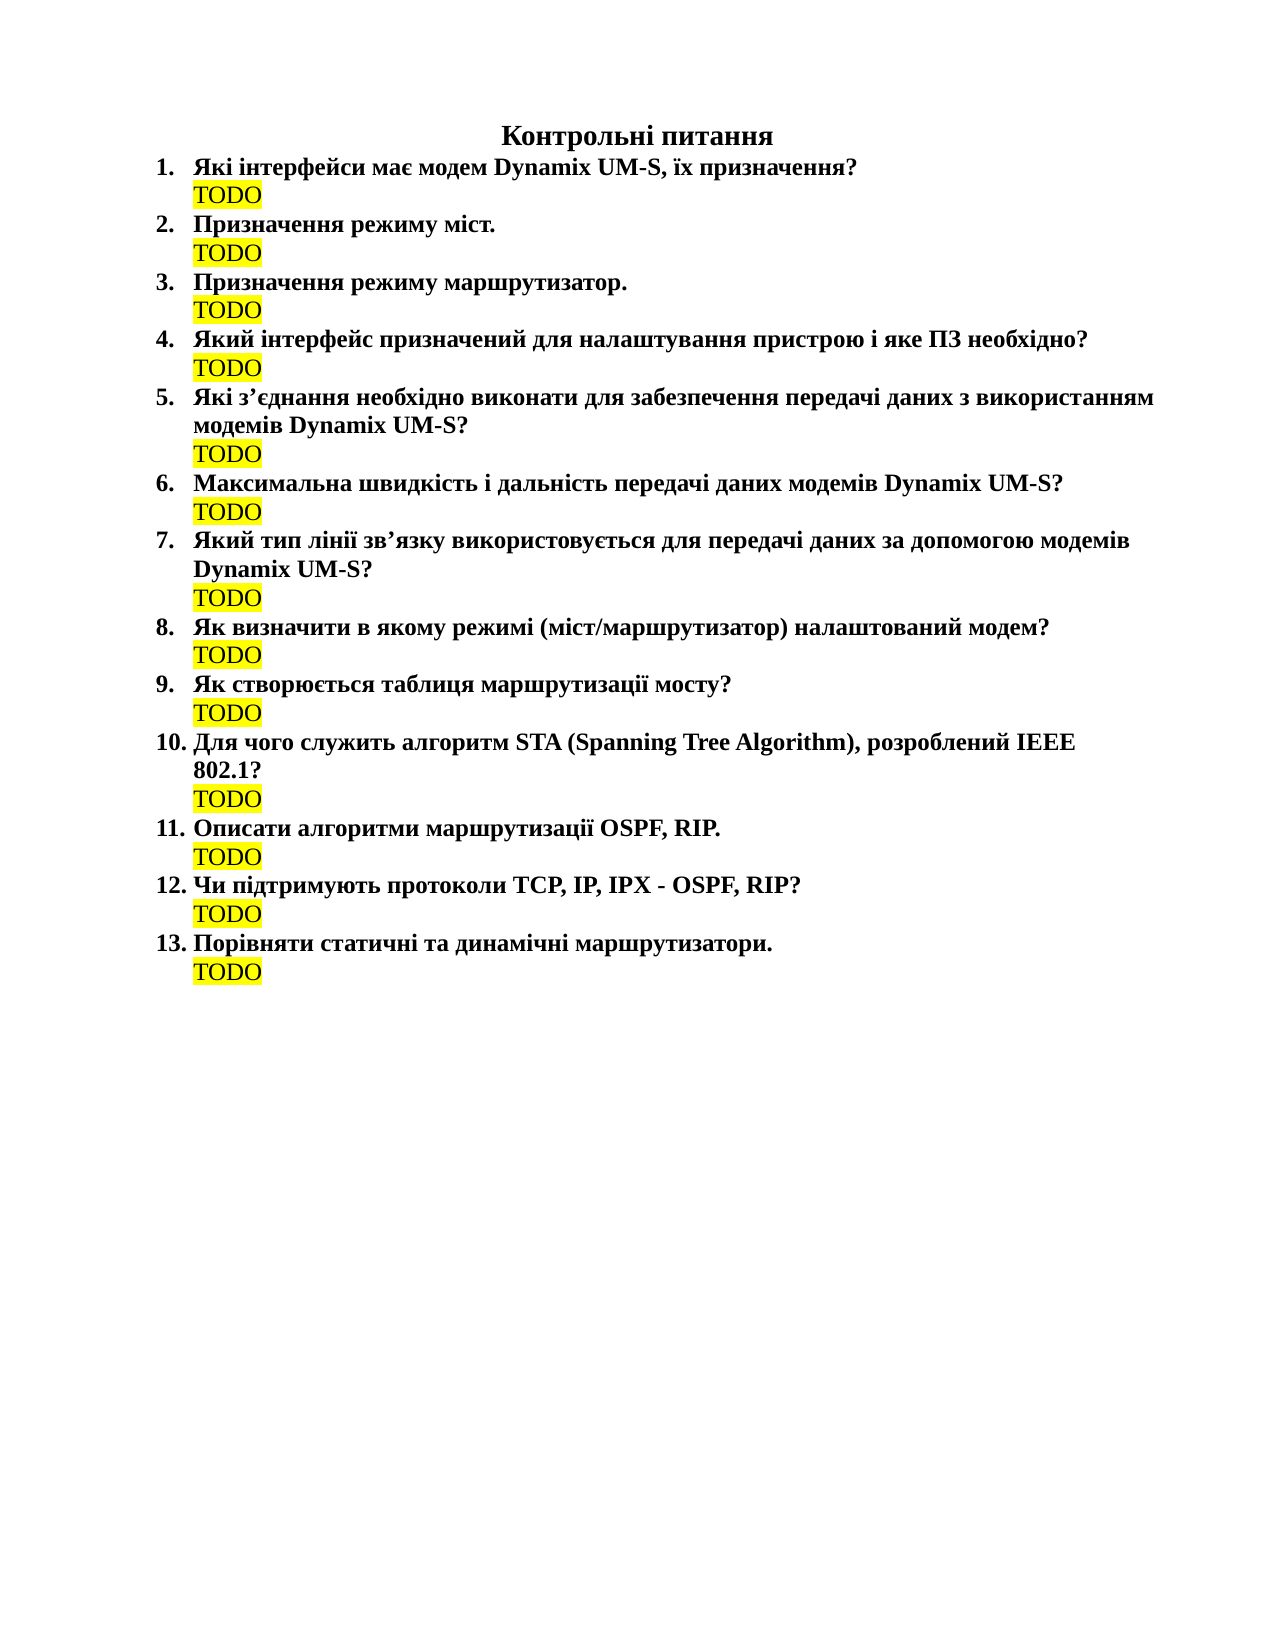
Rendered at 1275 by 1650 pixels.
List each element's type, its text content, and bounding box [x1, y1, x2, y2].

list Які з’єднання необхідно виконати для забезпечення передачі даних з використанням [156, 382, 1157, 410]
list Призначення режиму міст. [156, 209, 1157, 238]
list Для чого служить алгоритм STA (Spanning Tree Algorithm), розроблений IEEE [156, 727, 1157, 755]
list Описати алгоритми маршрутизації OSPF, RIP. [156, 813, 1157, 842]
list TODO [156, 784, 1157, 813]
list TODO [156, 497, 1157, 525]
list Максимальна швидкість і дальність передачі даних модемів Dynamix UM-S? [156, 468, 1157, 497]
list Який тип лінії зв’язку використовується для передачі даних за допомогою модемів [156, 525, 1157, 554]
list TODO [156, 353, 1157, 382]
list Призначення режиму маршрутизатор. [156, 267, 1157, 295]
list TODO [156, 295, 1157, 324]
list Dynamix UM-S? [156, 554, 1157, 583]
list TODO [156, 640, 1157, 669]
list Порівняти статичні та динамічні маршрутизатори. [156, 928, 1157, 957]
list Який інтерфейс призначений для налаштування пристрою і яке ПЗ необхідно? [156, 324, 1157, 353]
list TODO [156, 899, 1157, 928]
list модемів Dynamix UM-S? [156, 410, 1157, 439]
list Чи підтримують протоколи TCP, IP, IPX - OSPF, RIP? [156, 870, 1157, 899]
list Як створюється таблиця маршрутизації мосту? [156, 669, 1157, 698]
list 802.1? [156, 755, 1157, 784]
list TODO [156, 957, 1157, 985]
list Які інтерфейси має модем Dynamix UM-S, їх призначення? [156, 152, 1157, 180]
list TODO [156, 583, 1157, 612]
list TODO [156, 842, 1157, 870]
text Контрольні питання [118, 118, 1157, 152]
list Як визначити в якому режимі (міст/маршрутизатор) налаштований модем? [156, 612, 1157, 640]
list TODO [156, 439, 1157, 468]
list TODO [156, 698, 1157, 727]
list TODO [156, 238, 1157, 267]
list TODO [156, 180, 1157, 209]
